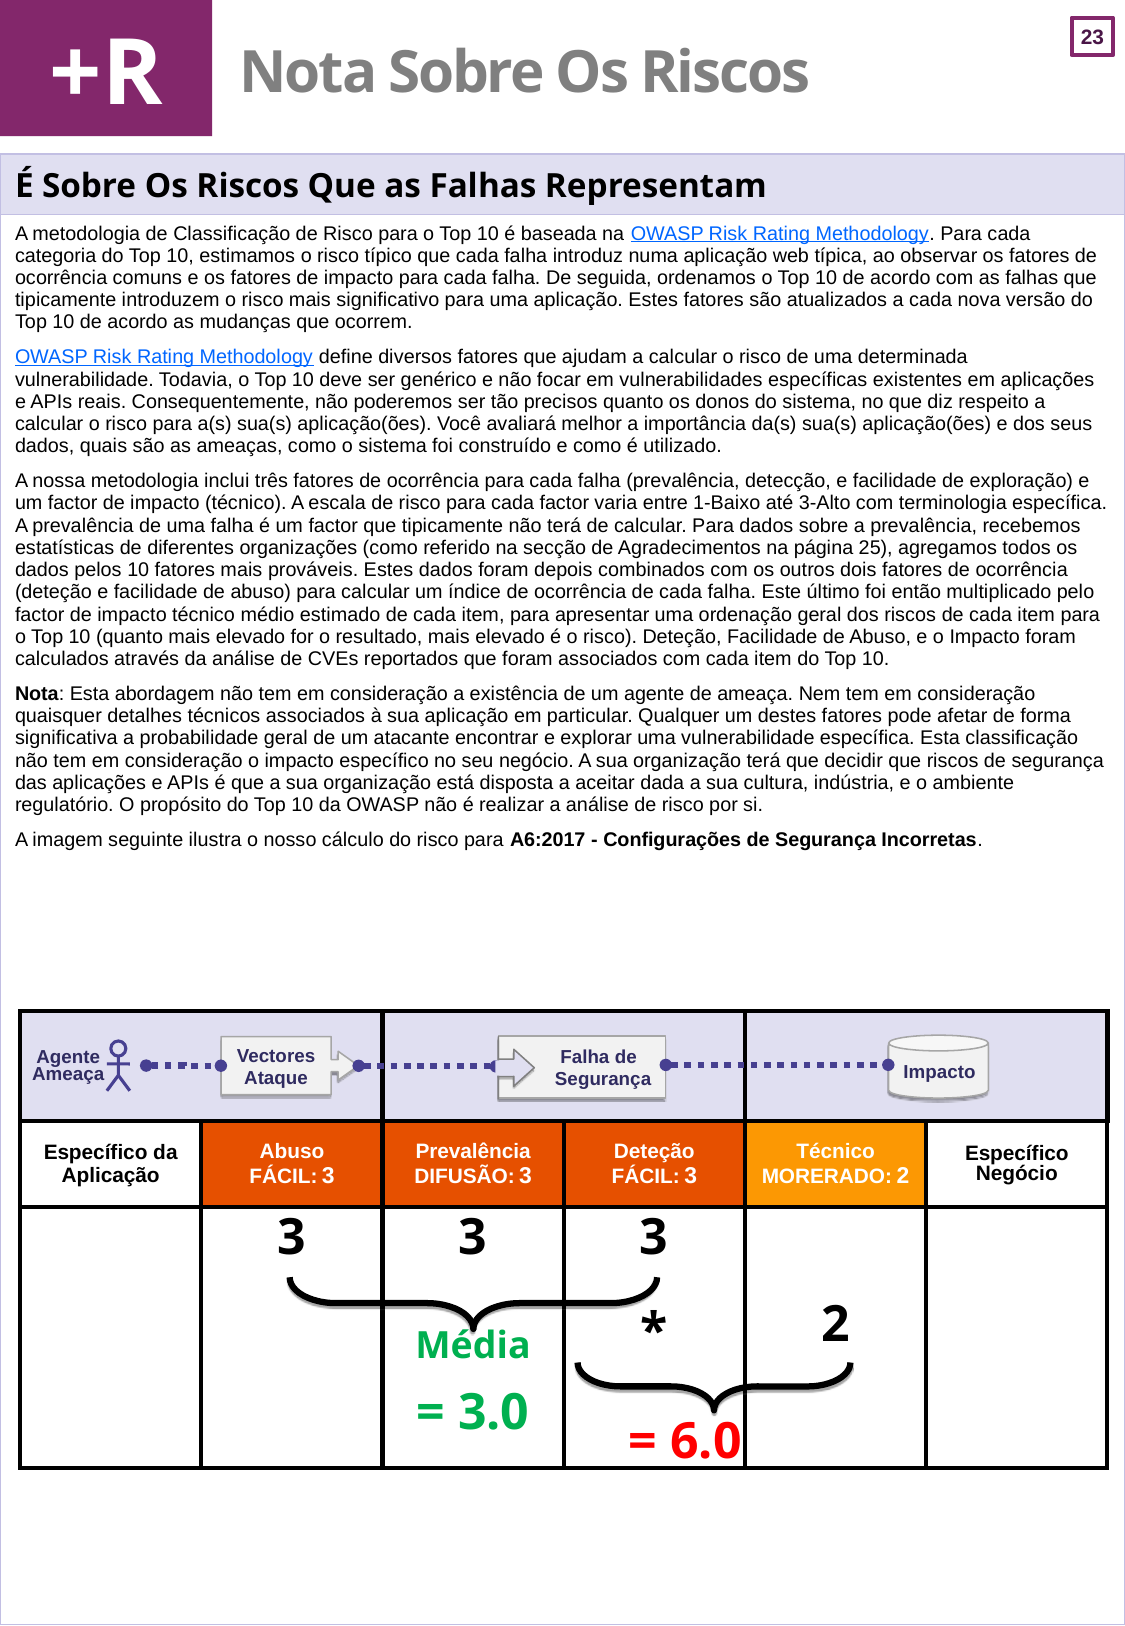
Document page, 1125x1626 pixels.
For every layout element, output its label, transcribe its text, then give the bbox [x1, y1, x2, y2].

table_cell [928, 1209, 1105, 1466]
table_header [385, 1013, 743, 1119]
table_cell 3 [203, 1209, 380, 1466]
text_box = 6.0 [614, 1401, 783, 1476]
table_cell 3 Média = 3.0 [385, 1209, 562, 1317]
table_cell 3 * [728, 1395, 743, 1401]
table_cell Técnico MORERADO: 2 [747, 1123, 924, 1205]
table_cell 2 [747, 1209, 924, 1466]
table_cell A metodologia de Classificação de Risco para o Top 10 é baseada na OWASP Risk Rating Methodology. Para cada categoria do Top 10, estimamos o risco típico que cada falha introduz numa aplicação web típica, ao observar os fatores de ocorrência comuns e os fatores de impacto para cada falha. De seguida, ordenamos o Top 10 de acordo com as falhas que tipicamente introduzem o risco mais significativo para uma aplicação. Estes fatores são atualizados a cada nova versão do Top 10 de acordo as mudanças que ocorrem. OWASP Risk Rating Methodology define diversos fatores que ajudam a calcular o risco de uma determinada vulnerabilidade. Todavia, o Top 10 deve ser genérico e não focar em vulnerabilidades específicas existentes em aplicações e APIs reais. Consequentemente, não poderemos ser tão precisos quanto os donos do sistema, no que diz respeito a calcular o risco para a(s) sua(s) aplicação(ões). Você avaliará melhor a importância da(s) sua(s) aplicação(ões) e dos seus dados, quais são as ameaças, como o sistema foi construído e como é utilizado. A nossa metodologia inclui três fatores de ocorrência para cada falha (prevalência, detecção, e facilidade de exploração) e um factor de impacto (técnico). A escala de risco para cada factor varia entre 1-Baixo até 3-Alto com terminologia específica. A prevalência de uma falha é um factor que tipicamente não terá de calcular. Para dados sobre a prevalência, recebemos estatísticas de diferentes organizações (como referido na secção de Agradecimentos na página 25), agregamos todos os dados pelos 10 fatores mais prováveis. Estes dados foram depois combinados com os outros dois fatores de ocorrência (deteção e facilidade de abuso) para calcular um índice de ocorrência de cada falha. Este último foi então multiplicado pelo factor de impacto técnico médio estimado de cada item, para apresentar uma ordenação geral dos riscos de cada item para o Top 10 (quanto mais elevado for o resultado, mais elevado é o risco). Deteção, Facilidade de Abuso, e o Impacto foram calculados através da análise de CVEs reportados que foram associados com cada item do Top 10. Nota: Esta abordagem não tem em consideração a existência de um agente de ameaça. Nem tem em consideração quaisquer detalhes técnicos associados à sua aplicação em particular. Qualquer um destes fatores pode afetar de forma significativa a probabilidade geral de um atacante encontrar e explorar uma vulnerabilidade específica. Esta classificação não tem em consideração o impacto específico no seu negócio. A sua organização terá que decidir que riscos de segurança das aplicações e APIs é que a sua organização está disposta a aceitar dada a sua cultura, indústria, e o ambiente regulatório. O propósito do Top 10 da OWASP não é realizar a análise de risco por si. A imagem seguinte ilustra o nosso cálculo do risco para A6:2017 - Configurações de Segurança Incorretas. [1, 215, 1124, 1624]
table_cell 3 Média = 3.0 [385, 1310, 562, 1466]
text_box Agente Ameaça [17, 1042, 120, 1092]
table_cell Específico da Aplicação [22, 1123, 199, 1205]
table_cell Deteção FÁCIL: 3 [566, 1123, 743, 1205]
text_box Nota Sobre Os Riscos [224, 12, 1125, 134]
table_cell Abuso FÁCIL: 3 [203, 1123, 380, 1205]
table_cell Específico Negócio [928, 1123, 1105, 1205]
text_box Vectores Ataque [221, 1036, 353, 1095]
text_box Falha de Segurança [498, 1035, 666, 1098]
text_box +R [0, 0, 213, 137]
table_header É Sobre Os Riscos Que as Falhas Representam [1, 155, 1124, 214]
table_cell 3 * [566, 1209, 743, 1466]
table_header [22, 1013, 380, 1119]
table_header [747, 1013, 1105, 1119]
text_box [495, 1036, 535, 1099]
table_cell Prevalência DIFUSÃO: 3 [385, 1123, 562, 1205]
text_box Impacto [888, 1044, 989, 1099]
table_cell [22, 1209, 199, 1466]
